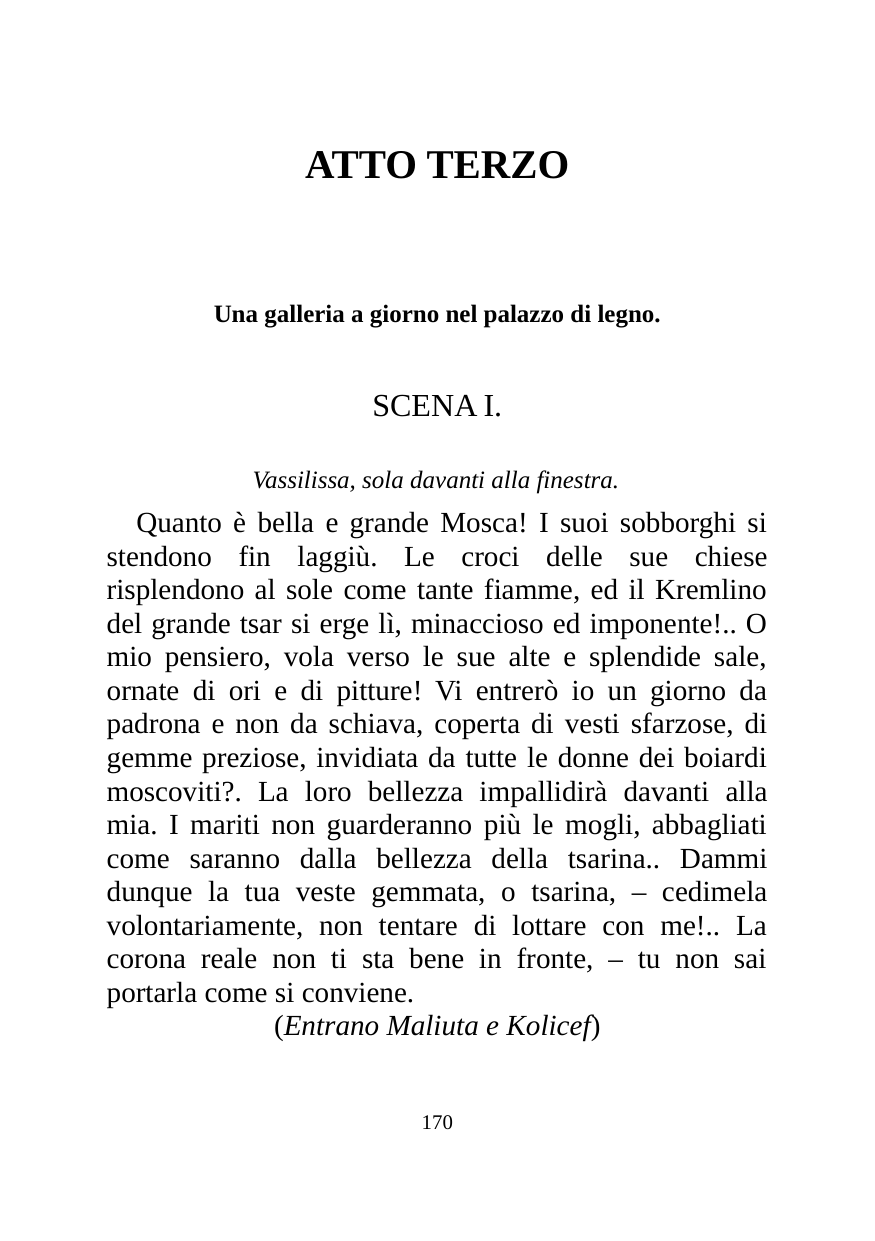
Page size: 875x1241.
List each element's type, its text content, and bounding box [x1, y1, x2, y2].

subtitle Vassilissa, sola davanti alla finestra. [106, 465, 768, 494]
text (Entrano Maliuta e Kolicef) [106, 1008, 768, 1042]
subtitle Una galleria a giorno nel palazzo di legno. [106, 299, 768, 328]
subtitle ATTO TERZO [106, 140, 768, 187]
text Quanto è bella e grande Mosca! I suoi sobborghi si stendono fin laggiù. Le croci delle sue chiese risplendono al sole come tante fiamme, ed il Kremlino del grande tsar si erge lì, minaccioso ed imponente!.. O mio pensiero, vola verso le sue alte e splendide sale, ornate di ori e di pitture! Vi entrerò io un giorno da padrona e non da schiava, coperta di vesti sfarzose, di gemme preziose, invidiata da tutte le donne dei boiardi moscoviti?. La loro bellezza impallidirà davanti alla mia. I mariti non guarderanno più le mogli, abbagliati come saranno dalla bellezza della tsarina.. Dammi dunque la tua veste gemmata, o tsarina, – cedimela volontariamente, non tentare di lottare con me!.. La corona reale non ti sta bene in fronte, – tu non sai portarla come si conviene. [106, 505, 768, 1008]
subtitle SCENA I. [106, 387, 768, 424]
